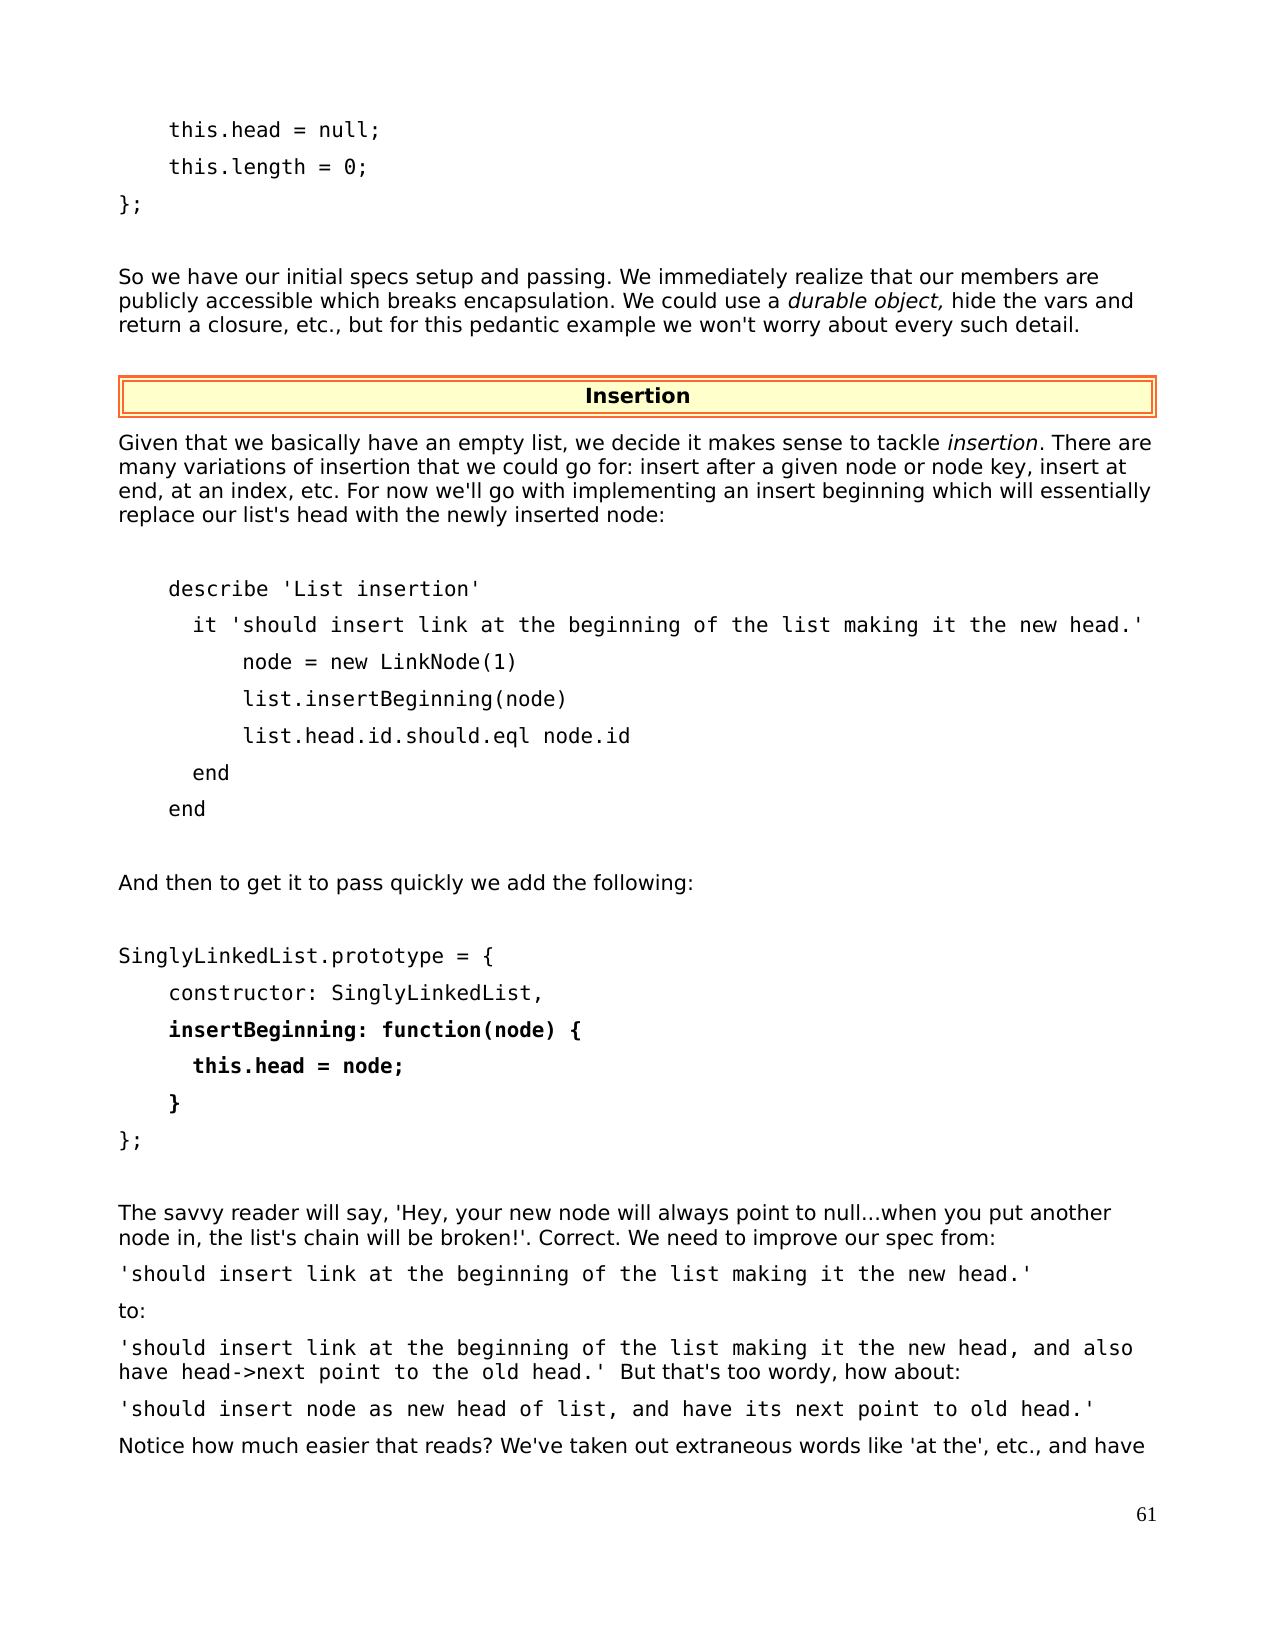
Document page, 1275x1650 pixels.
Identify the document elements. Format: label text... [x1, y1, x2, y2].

text to: [118, 1299, 1157, 1323]
text this.head = node; [118, 1054, 1157, 1079]
text }; [118, 1128, 1157, 1152]
text SinglyLinkedList.prototype = { [118, 944, 1157, 968]
text } [118, 1091, 1157, 1115]
text 'should insert node as new head of list, and have its next point to old head.' [118, 1397, 1157, 1421]
text 'should insert link at the beginning of the list making it the new head, and also have head->next point to the old head.' But that's too wordy, how about: [118, 1336, 1157, 1384]
text 'should insert link at the beginning of the list making it the new head.' [118, 1262, 1157, 1287]
text list.head.id.should.eql node.id [118, 724, 1157, 748]
text end [118, 797, 1157, 822]
text list.insertBeginning(node) [118, 687, 1157, 711]
text node = new LinkNode(1) [118, 650, 1157, 674]
text Given that we basically have an empty list, we decide it makes sense to tackle insertion. There are many variations of insertion that we could go for: insert after a given node or node key, insert at end, at an index, etc. For now we'll go with implementing an insert beginning which will essentially replace our list's head with the newly inserted node: [118, 431, 1157, 528]
text insertBeginning: function(node) { [118, 1018, 1157, 1042]
text constructor: SinglyLinkedList, [118, 981, 1157, 1005]
text end [118, 761, 1157, 785]
text }; [118, 192, 1157, 216]
text it 'should insert link at the beginning of the list making it the new head.' [118, 613, 1157, 638]
text describe 'List insertion' [118, 577, 1157, 601]
text The savvy reader will say, 'Hey, your new node will always point to null...when you put another node in, the list's chain will be broken!'. Correct. We need to improve our spec from: [118, 1201, 1157, 1250]
text this.head = null; [118, 118, 1157, 142]
text Notice how much easier that reads? We've taken out extraneous words like 'at the', etc., and have [118, 1434, 1157, 1458]
text And then to get it to pass quickly we add the following: [118, 871, 1157, 895]
text So we have our initial specs setup and passing. We immediately realize that our members are publicly accessible which breaks encapsulation. We could use a durable object, hide the vars and return a closure, etc., but for this pedantic example we won't worry about every such detail. [118, 265, 1157, 338]
text this.length = 0; [118, 155, 1157, 179]
